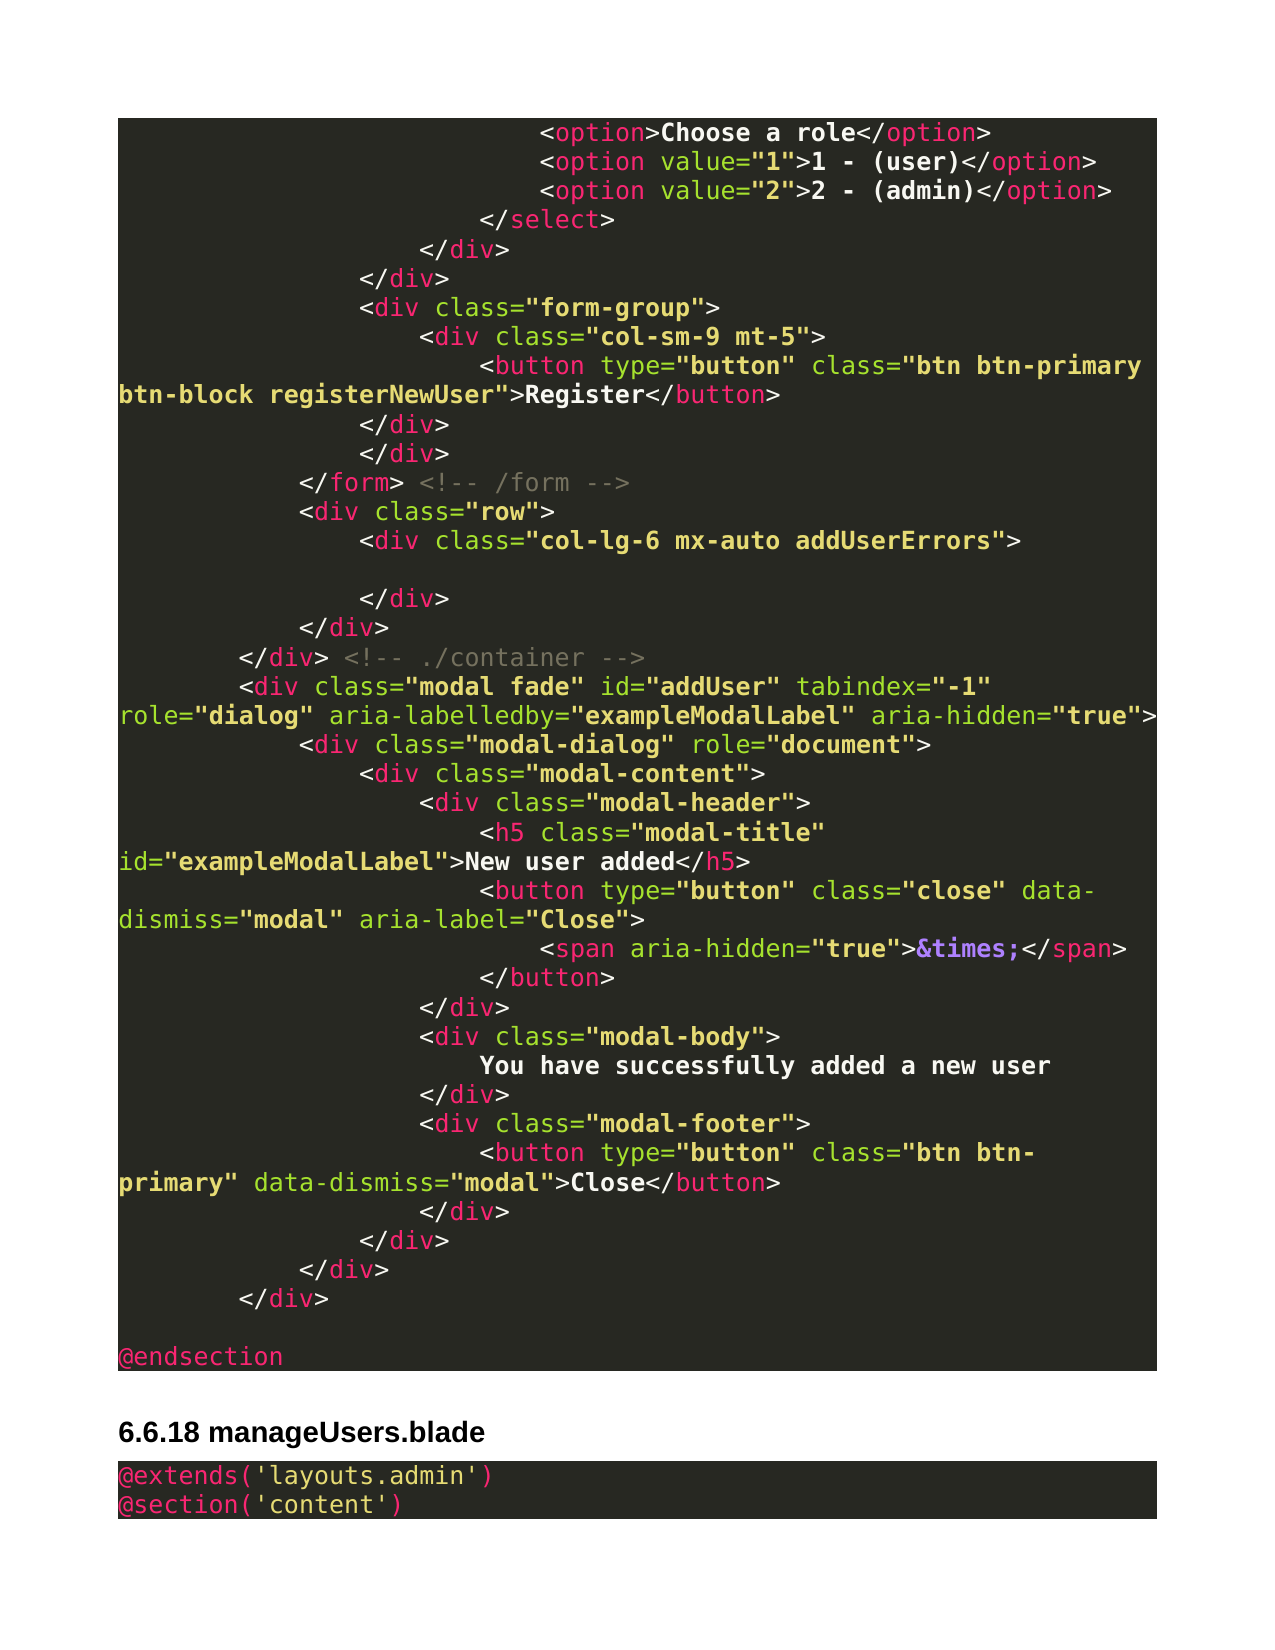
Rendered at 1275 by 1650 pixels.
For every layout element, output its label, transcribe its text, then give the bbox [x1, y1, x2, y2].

subtitle 6.6.18 manageUsers.blade [118, 1415, 1157, 1448]
text <option>Choose a role</option> <option value="1">1 - (user)</option> <option value="2">2 - (admin)</option> </select> </div> </div> <div class="form-group"> <div class="col-sm-9 mt-5"> <button type="button" class="btn btn-primary btn-block registerNewUser">Register</button> </div> </div> </form> <!-- /form --> <div class="row"> <div class="col-lg-6 mx-auto addUserErrors"> </div> </div> </div> <!-- ./container --> <div class="modal fade" id="addUser" tabindex="-1" role="dialog" aria-labelledby="exampleModalLabel" aria-hidden="true"> <div class="modal-dialog" role="document"> <div class="modal-content"> <div class="modal-header"> <h5 class="modal-title" id="exampleModalLabel">New user added</h5> <button type="button" class="close" data-dismiss="modal" aria-label="Close"> <span aria-hidden="true">&times;</span> </button> </div> <div class="modal-body"> You have successfully added a new user </div> <div class="modal-footer"> <button type="button" class="btn btn-primary" data-dismiss="modal">Close</button> </div> </div> </div> </div> @endsection [118, 118, 1157, 1371]
text @extends('layouts.admin') @section('content') [118, 1461, 1157, 1519]
